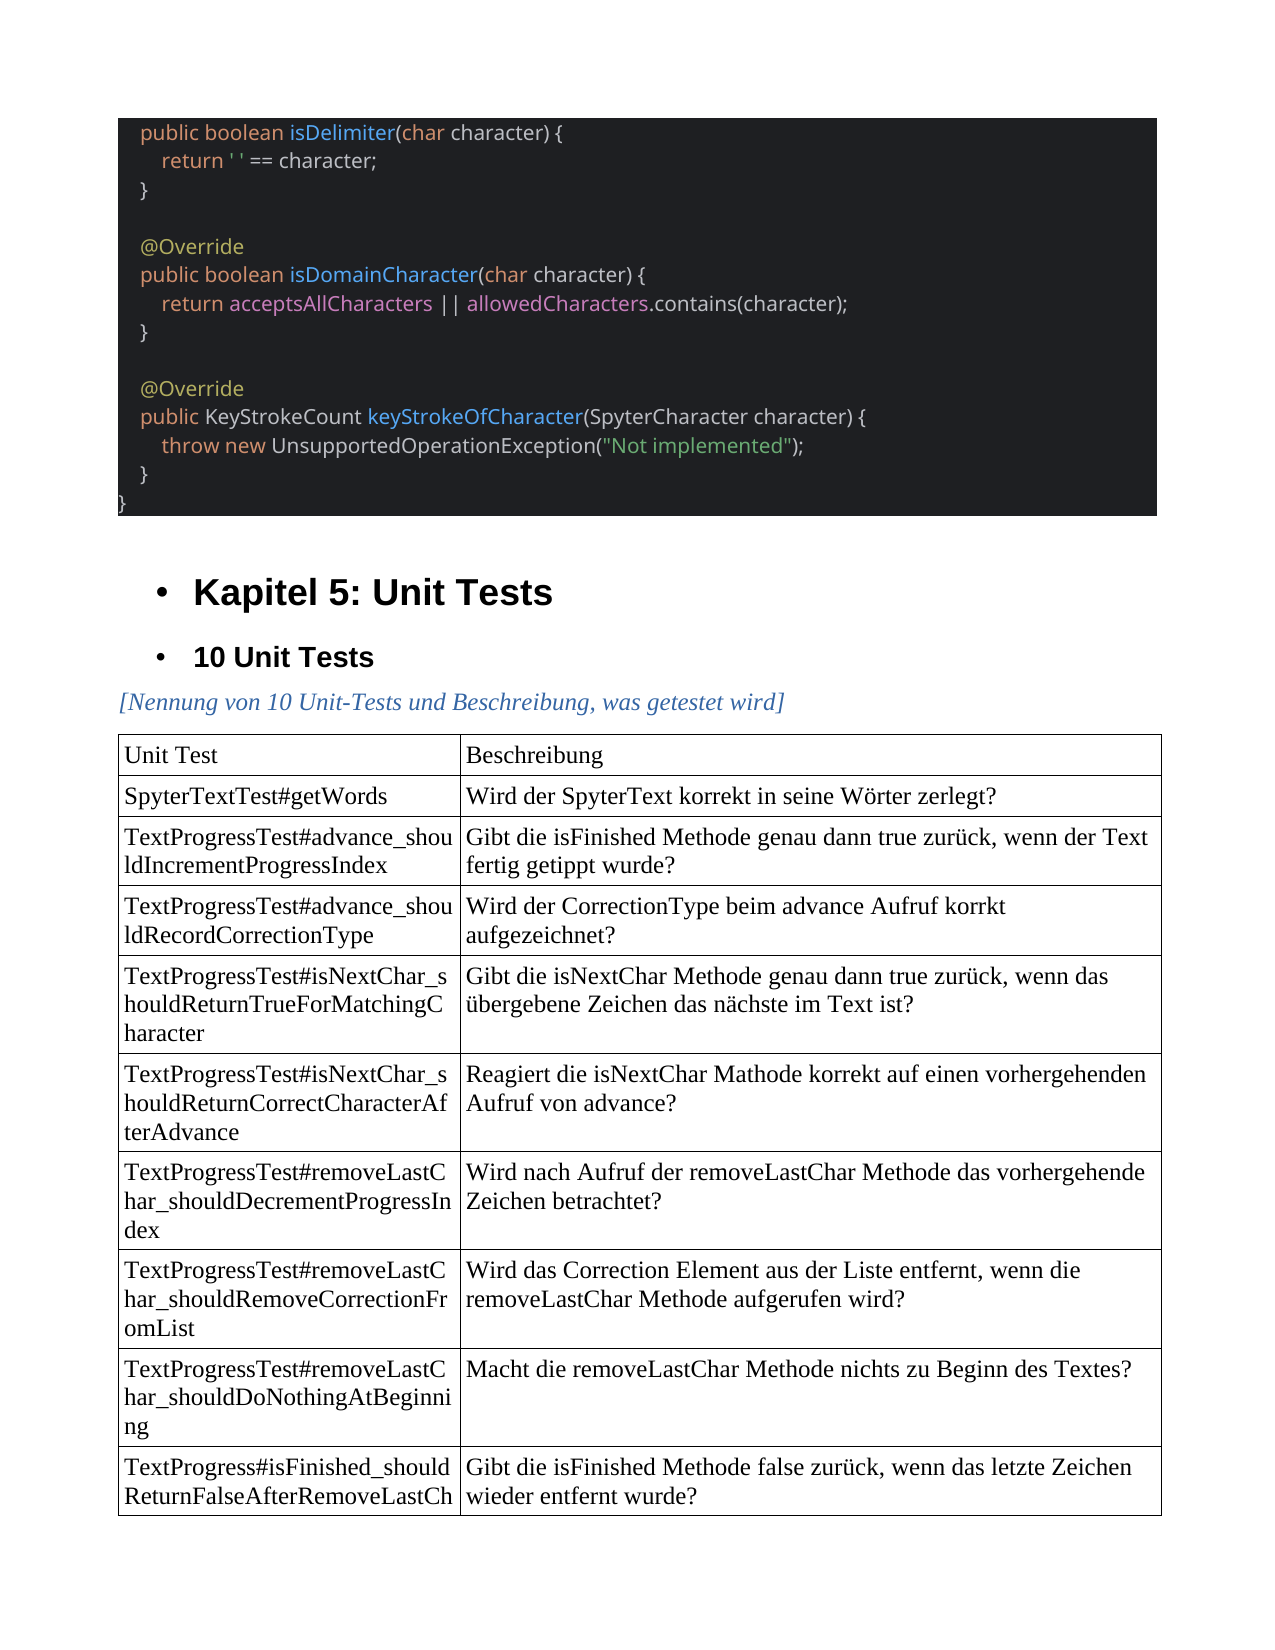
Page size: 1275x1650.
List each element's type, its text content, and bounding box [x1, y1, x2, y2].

table_header Unit Test [119, 735, 460, 775]
table_header Beschreibung [461, 735, 1161, 775]
table_cell Macht die removeLastChar Methode nichts zu Beginn des Textes? [461, 1349, 1161, 1446]
table_cell TextProgressTest#isNextChar_shouldReturnCorrectCharacterAfterAdvance [119, 1054, 460, 1151]
table_cell Wird nach Aufruf der removeLastChar Methode das vorhergehende Zeichen betrachtet? [461, 1152, 1161, 1249]
table_cell Reagiert die isNextChar Mathode korrekt auf einen vorhergehenden Aufruf von advance? [461, 1054, 1161, 1151]
table_cell TextProgressTest#removeLastChar_shouldDoNothingAtBeginning [119, 1349, 460, 1446]
text [Nennung von 10 Unit-Tests und Beschreibung, was getestet wird] [118, 687, 1157, 715]
table_cell SpyterTextTest#getWords [119, 776, 460, 816]
table_cell Wird das Correction Element aus der Liste entfernt, wenn die removeLastChar Methode aufgerufen wird? [461, 1250, 1161, 1347]
table_cell Gibt die isFinished Methode genau dann true zurück, wenn der Text fertig getippt wurde? [461, 817, 1161, 885]
table_cell TextProgressTest#removeLastChar_shouldRemoveCorrectionFromList [119, 1250, 460, 1347]
table_cell TextProgressTest#isNextChar_shouldReturnTrueForMatchingCharacter [119, 956, 460, 1053]
table_cell Gibt die isNextChar Methode genau dann true zurück, wenn das übergebene Zeichen das nächste im Text ist? [461, 956, 1161, 1053]
table_cell Wird der SpyterText korrekt in seine Wörter zerlegt? [461, 776, 1161, 816]
text public boolean isDelimiter(char character) { return ' ' == character; } @Override public boolean isDomainCharacter(char character) { return acceptsAllCharacters || allowedCharacters.contains(character); } @Override public KeyStrokeCount keyStrokeOfCharacter(SpyterCharacter character) { throw new UnsupportedOperationException("Not implemented"); } } [118, 118, 1157, 516]
table_cell TextProgressTest#advance_shouldIncrementProgressIndex [119, 817, 460, 885]
table_cell TextProgressTest#advance_shouldRecordCorrectionType [119, 886, 460, 954]
subtitle Kapitel 5: Unit Tests [156, 570, 1157, 613]
table_cell TextProgressTest#removeLastChar_shouldDecrementProgressIndex [119, 1152, 460, 1249]
table_cell Wird der CorrectionType beim advance Aufruf korrkt aufgezeichnet? [461, 886, 1161, 954]
table_cell TextProgress#isFinished_shouldReturnFalseAfterRemoveLastCh [119, 1447, 460, 1515]
subtitle 10 Unit Tests [156, 640, 1157, 674]
table_cell Gibt die isFinished Methode false zurück, wenn das letzte Zeichen wieder entfernt wurde? [461, 1447, 1161, 1515]
